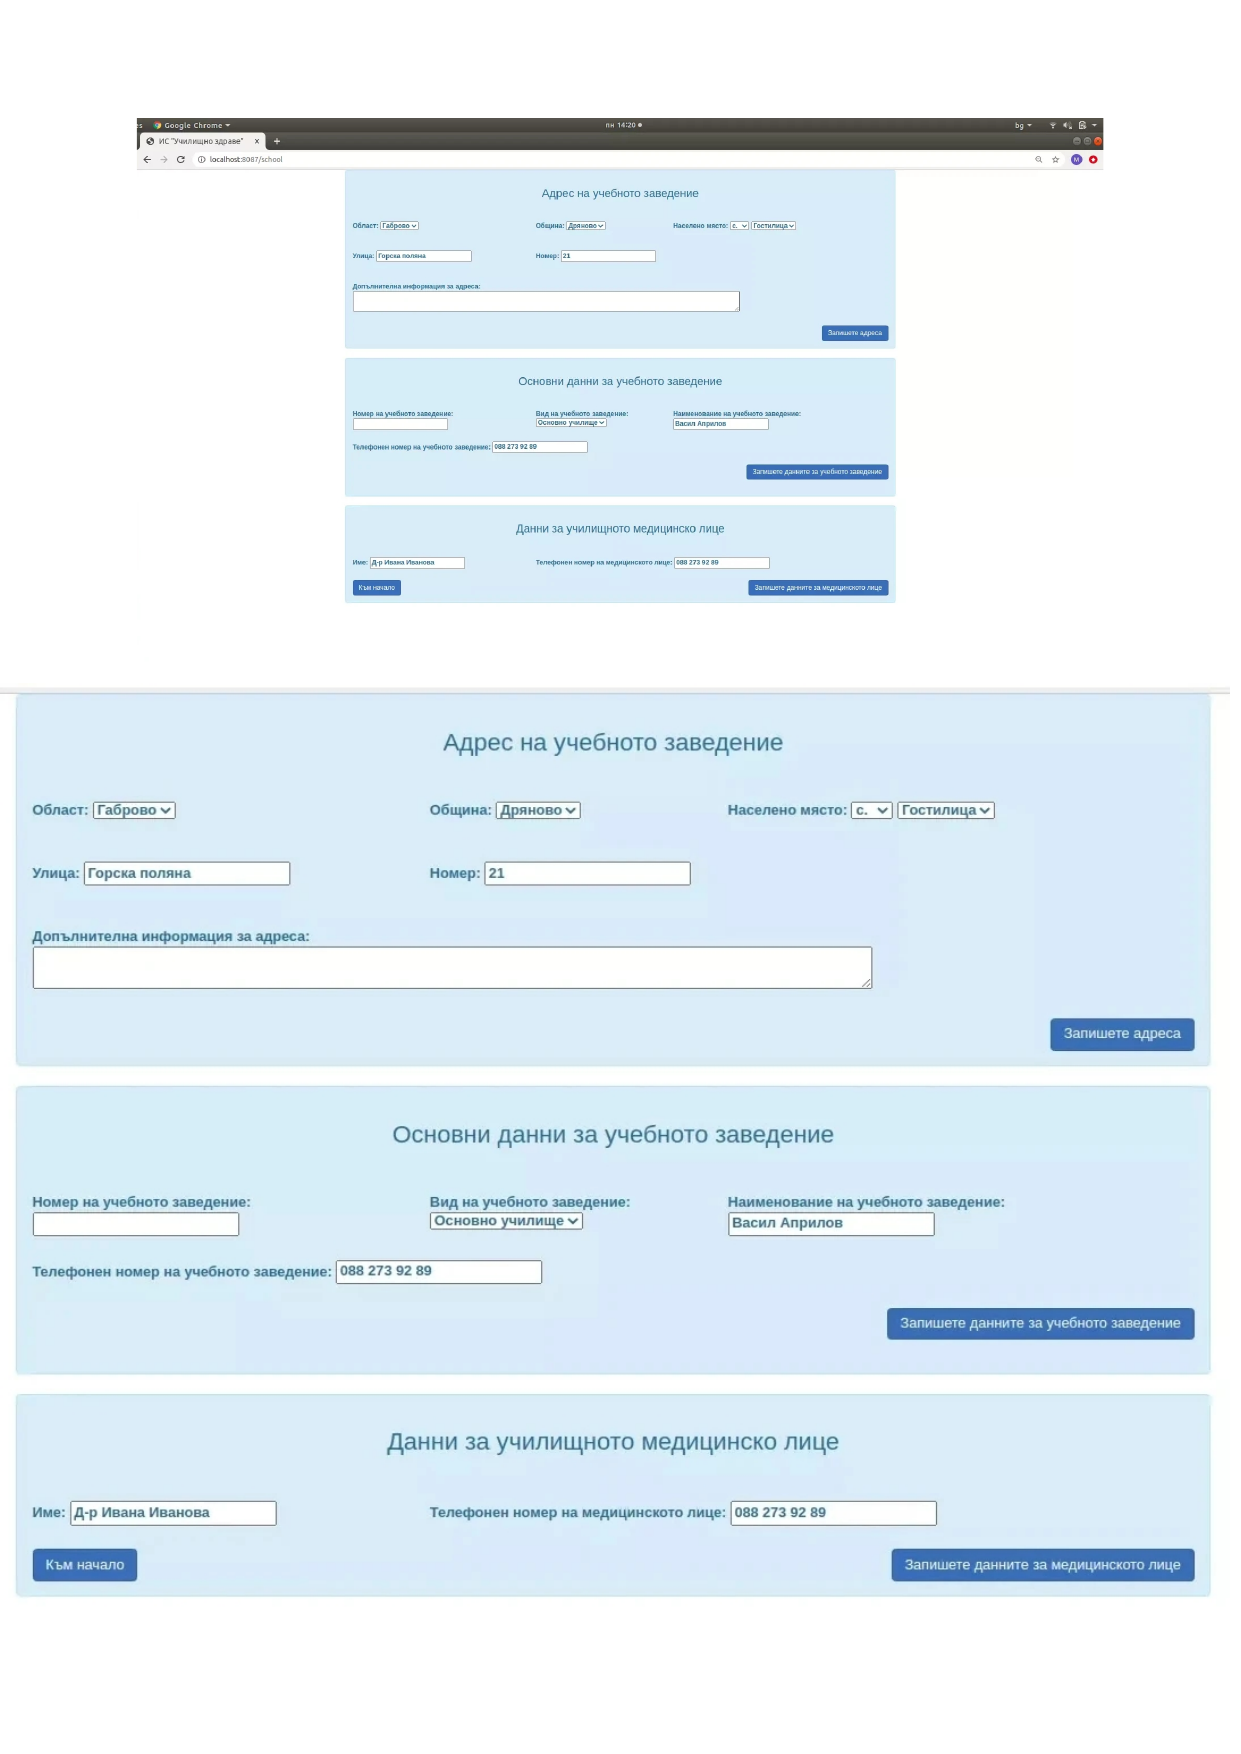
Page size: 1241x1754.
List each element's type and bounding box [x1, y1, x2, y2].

picture [0, 683, 1230, 1625]
picture [136, 118, 1104, 672]
